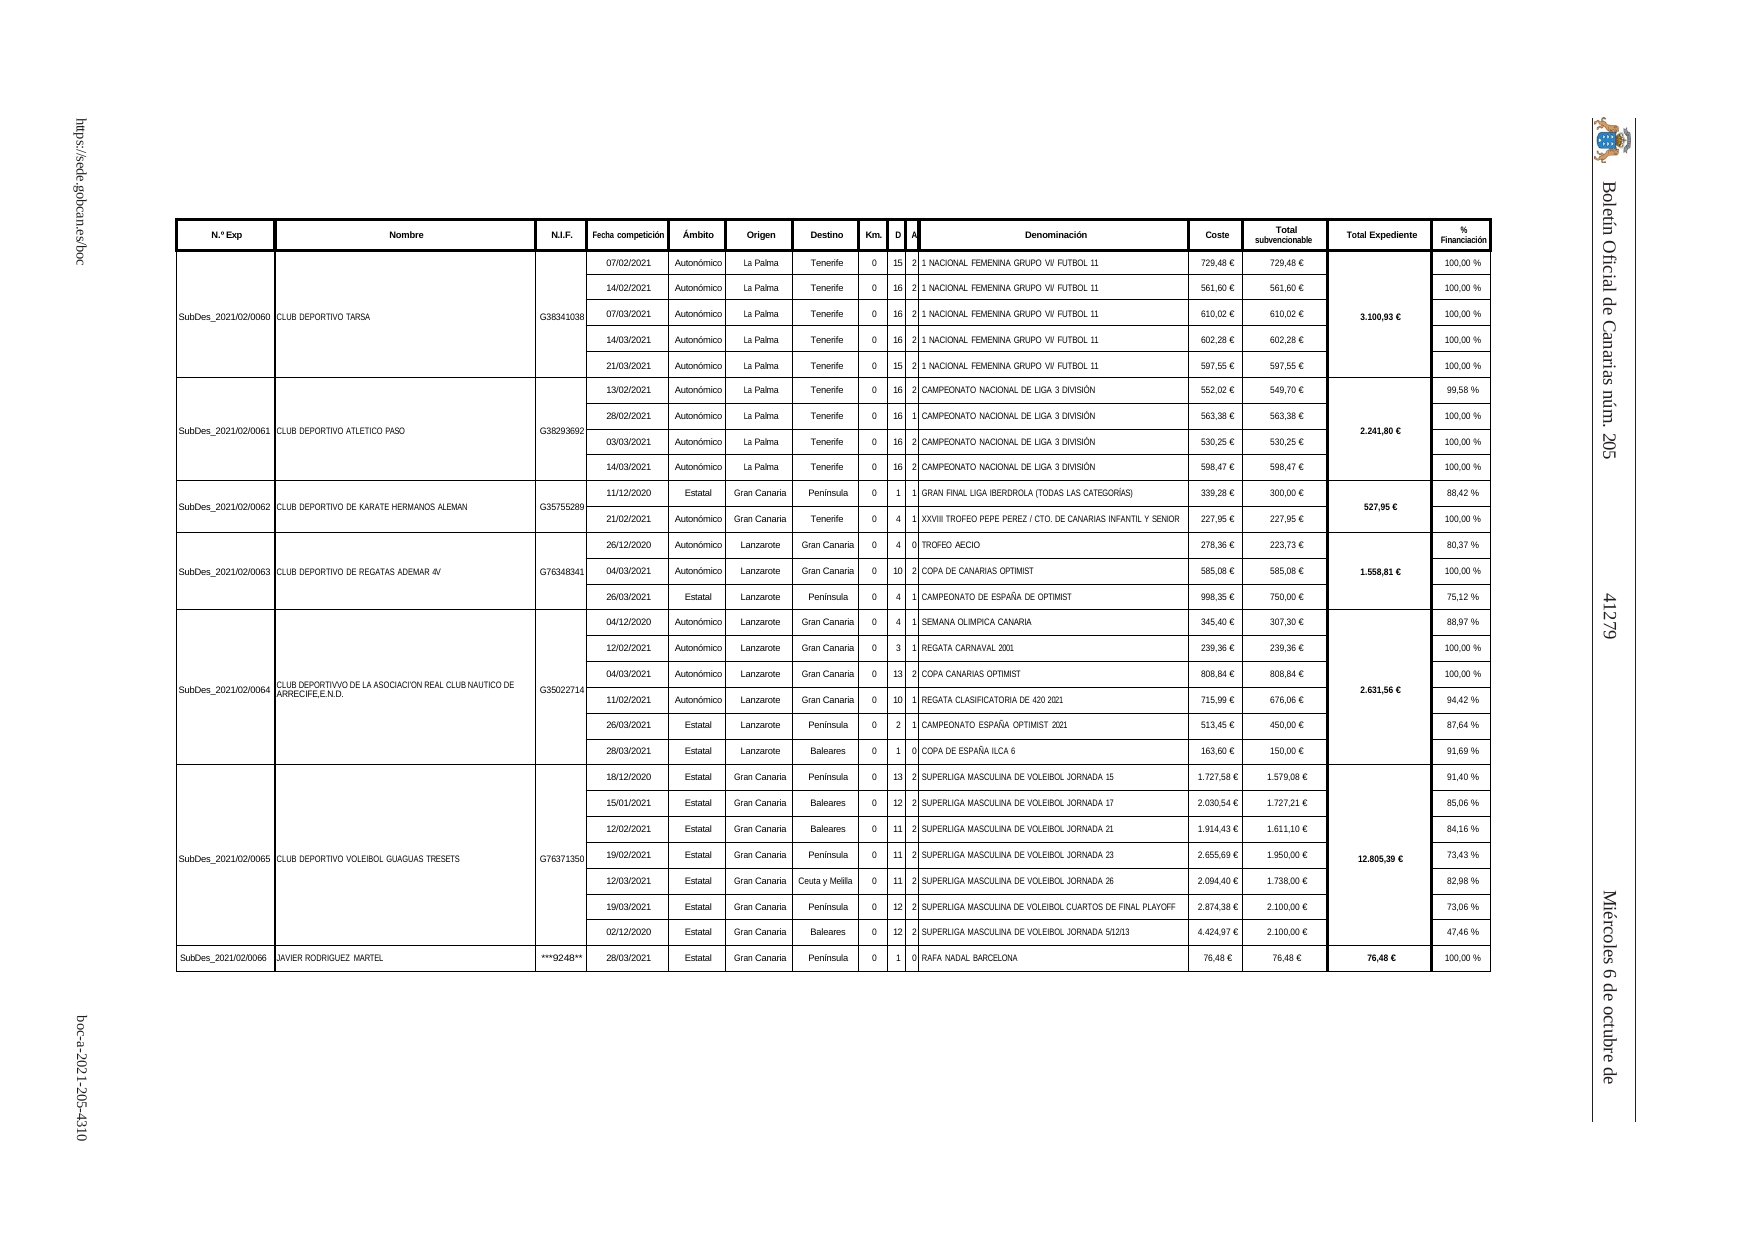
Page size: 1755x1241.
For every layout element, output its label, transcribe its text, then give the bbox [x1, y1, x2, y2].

table_cell 73,43 % [1433, 843, 1490, 868]
table_cell 16 [888, 430, 905, 454]
table_cell 2 [906, 300, 918, 325]
table_cell 597,55 € [1243, 352, 1326, 377]
table_cell Autonómico [669, 326, 725, 351]
table_header Total Expediente [1329, 221, 1430, 249]
table_cell 0 [906, 533, 918, 558]
table_cell Autonómico [669, 559, 725, 583]
table_cell 2 [906, 843, 918, 868]
table_cell 4 [888, 610, 905, 635]
table_cell 0 [859, 300, 887, 325]
table_cell 100,00 % [1433, 559, 1490, 583]
table_cell SUPERLIGA MASCULINA DE VOLEIBOL JORNADA 23 [919, 843, 1188, 868]
table_cell 2 [906, 765, 918, 790]
table_cell Lanzarote [726, 636, 792, 661]
table_cell 2 [906, 791, 918, 816]
table_cell 82,98 % [1433, 869, 1490, 893]
table_cell 2 [906, 378, 918, 403]
table_cell Gran Canaria [726, 765, 792, 790]
table_header Denominación [921, 221, 1187, 249]
table_cell Gran Canaria [793, 662, 858, 687]
table_cell Tenerife [793, 430, 858, 454]
table_cell 715,99 € [1189, 688, 1242, 713]
table_cell 2 [906, 559, 918, 583]
table_cell CAMPEONATO NACIONAL DE LIGA 3 DIVISIÓN [919, 430, 1188, 454]
table_header D [889, 221, 904, 249]
table_cell 239,36 € [1189, 636, 1242, 661]
table_cell 1 NACIONAL FEMENINA GRUPO VI/ FUTBOL 11 [919, 275, 1188, 299]
table_cell Autonómico [669, 378, 725, 403]
table_cell 1 [906, 688, 918, 713]
table_cell La Palma [726, 352, 792, 377]
table_cell G38341038 [536, 252, 586, 377]
table_cell 100,00 % [1433, 507, 1490, 532]
table_cell SubDes_2021/02/0061 [177, 378, 274, 480]
table_cell 11/12/2020 [587, 481, 668, 506]
table_cell Tenerife [793, 455, 858, 480]
table_cell 26/03/2021 [587, 585, 668, 609]
table_cell 227,95 € [1243, 507, 1326, 532]
table_cell 0 [859, 533, 887, 558]
table_cell 598,47 € [1189, 455, 1242, 480]
table_cell La Palma [726, 326, 792, 351]
table_cell 3 [888, 636, 905, 661]
table_cell 0 [859, 843, 887, 868]
table_cell 12 [888, 895, 905, 919]
table_cell Tenerife [793, 275, 858, 299]
table_cell Gran Canaria [793, 688, 858, 713]
table_cell 02/12/2020 [587, 920, 668, 945]
table_cell 2.030,54 € [1189, 791, 1242, 816]
table_cell 2 [906, 817, 918, 842]
table_cell Península [793, 765, 858, 790]
table_cell Autonómico [669, 533, 725, 558]
table_cell Gran Canaria [726, 791, 792, 816]
table_header A [907, 221, 917, 249]
table_cell 100,00 % [1433, 252, 1490, 273]
table_cell 14/03/2021 [587, 326, 668, 351]
table_cell Gran Canaria [726, 481, 792, 506]
table_cell 1 NACIONAL FEMENINA GRUPO VI/ FUTBOL 11 [919, 326, 1188, 351]
table_cell Gran Canaria [793, 533, 858, 558]
table_cell 99,58 % [1433, 378, 1490, 403]
table_cell 2.874,38 € [1189, 895, 1242, 919]
table_cell COPA DE ESPAÑA ILCA 6 [919, 740, 1188, 764]
table_cell 1 [888, 481, 905, 506]
table_cell 300,00 € [1243, 481, 1326, 506]
table_cell 1 [906, 636, 918, 661]
table_cell Gran Canaria [793, 559, 858, 583]
table_cell Autonómico [669, 252, 725, 273]
table_cell REGATA CARNAVAL 2001 [919, 636, 1188, 661]
table_cell 808,84 € [1189, 662, 1242, 687]
table_cell 73,06 % [1433, 895, 1490, 919]
table_cell 1 [906, 481, 918, 506]
table_cell 2 [906, 662, 918, 687]
table_cell Estatal [669, 791, 725, 816]
table_cell 2 [906, 430, 918, 454]
table_cell COPA DE CANARIAS OPTIMIST [919, 559, 1188, 583]
table_cell 1.727,21 € [1243, 791, 1326, 816]
table_cell Gran Canaria [726, 946, 792, 971]
table_cell La Palma [726, 455, 792, 480]
table_cell GRAN FINAL LIGA IBERDROLA (TODAS LAS CATEGORÍAS) [919, 481, 1188, 506]
table_cell 3.100,93 € [1329, 252, 1430, 377]
table_cell 0 [859, 946, 887, 971]
table_cell Estatal [669, 946, 725, 971]
table_cell 0 [859, 740, 887, 764]
table_cell 527,95 € [1329, 481, 1430, 532]
table_cell 227,95 € [1189, 507, 1242, 532]
text boc-a-2021-205-4310 [74, 1016, 91, 1145]
table_cell SUPERLIGA MASCULINA DE VOLEIBOL JORNADA 15 [919, 765, 1188, 790]
table_cell TROFEO AECIO [919, 533, 1188, 558]
table_cell 12/03/2021 [587, 869, 668, 893]
table_cell 2.100,00 € [1243, 895, 1326, 919]
table_cell La Palma [726, 378, 792, 403]
table_cell Autonómico [669, 688, 725, 713]
table_cell 16 [888, 326, 905, 351]
table_cell Gran Canaria [726, 869, 792, 893]
table_cell SEMANA OLIMPICA CANARIA [919, 610, 1188, 635]
table_cell 1.738,00 € [1243, 869, 1326, 893]
table_cell 2 [906, 869, 918, 893]
table_cell REGATA CLASIFICATORIA DE 420 2021 [919, 688, 1188, 713]
table_cell Estatal [669, 481, 725, 506]
table_cell Tenerife [793, 404, 858, 428]
table_cell Estatal [669, 817, 725, 842]
table_cell RAFA NADAL BARCELONA [919, 946, 1188, 971]
table_cell 0 [859, 507, 887, 532]
table_cell COPA CANARIAS OPTIMIST [919, 662, 1188, 687]
table_cell 14/03/2021 [587, 455, 668, 480]
table_cell 15 [888, 252, 905, 273]
table_cell Gran Canaria [793, 610, 858, 635]
table_cell Tenerife [793, 300, 858, 325]
table_cell Autonómico [669, 610, 725, 635]
table_cell 1 NACIONAL FEMENINA GRUPO VI/ FUTBOL 11 [919, 352, 1188, 377]
table_cell 04/03/2021 [587, 559, 668, 583]
table_cell 0 [859, 817, 887, 842]
table_cell 513,45 € [1189, 714, 1242, 738]
table_cell SubDes_2021/02/0060 [177, 252, 274, 377]
table_cell 12/02/2021 [587, 636, 668, 661]
table_cell 0 [859, 378, 887, 403]
table_cell 2 [906, 275, 918, 299]
table_cell 16 [888, 300, 905, 325]
table_cell La Palma [726, 430, 792, 454]
table_cell Lanzarote [726, 610, 792, 635]
table_cell 0 [859, 791, 887, 816]
table_cell 450,00 € [1243, 714, 1326, 738]
table_cell 0 [859, 895, 887, 919]
table_cell 100,00 % [1433, 636, 1490, 661]
table_cell Baleares [793, 791, 858, 816]
table_cell Tenerife [793, 378, 858, 403]
table_cell 87,64 % [1433, 714, 1490, 738]
table_cell 100,00 % [1433, 430, 1490, 454]
table_cell CLUB DEPORTIVVO DE LA ASOCIACI'ON REAL CLUB NAUTICO DE ARRECIFE,E.N.D. [276, 610, 535, 764]
table_cell 76,48 € [1329, 946, 1430, 971]
table_cell 88,97 % [1433, 610, 1490, 635]
table_cell SubDes_2021/02/0063 [177, 533, 274, 609]
table_cell G35755289 [536, 481, 586, 532]
table_cell 808,84 € [1243, 662, 1326, 687]
table_cell 0 [859, 765, 887, 790]
table_cell 750,00 € [1243, 585, 1326, 609]
table_cell 100,00 % [1433, 300, 1490, 325]
table_cell 563,38 € [1189, 404, 1242, 428]
table_cell 28/02/2021 [587, 404, 668, 428]
table_cell Estatal [669, 765, 725, 790]
table_header % Financiación [1433, 221, 1489, 249]
table_cell 729,48 € [1243, 252, 1326, 273]
table_cell 1.950,00 € [1243, 843, 1326, 868]
table_cell 1 [888, 946, 905, 971]
table_cell 21/02/2021 [587, 507, 668, 532]
table_cell 26/12/2020 [587, 533, 668, 558]
table_cell 1 [906, 610, 918, 635]
table_header Ámbito [670, 221, 724, 249]
table_cell 11 [888, 869, 905, 893]
table_cell 1.558,81 € [1329, 533, 1430, 609]
table_cell 598,47 € [1243, 455, 1326, 480]
table_cell 1 [906, 404, 918, 428]
table_cell 91,69 % [1433, 740, 1490, 764]
table_cell Autonómico [669, 636, 725, 661]
table_cell 16 [888, 378, 905, 403]
table_cell 0 [859, 610, 887, 635]
table_cell CLUB DEPORTIVO DE REGATAS ADEMAR 4V [276, 533, 535, 609]
table_cell La Palma [726, 252, 792, 273]
table_cell 0 [859, 869, 887, 893]
table_cell 1 [906, 714, 918, 738]
table_cell Lanzarote [726, 559, 792, 583]
table_cell 16 [888, 455, 905, 480]
table_cell 13/02/2021 [587, 378, 668, 403]
table_cell Estatal [669, 843, 725, 868]
table_cell 03/03/2021 [587, 430, 668, 454]
table_cell 561,60 € [1189, 275, 1242, 299]
table_cell ***9248** [536, 946, 586, 971]
table_cell 345,40 € [1189, 610, 1242, 635]
table_cell 530,25 € [1243, 430, 1326, 454]
table_cell Tenerife [793, 507, 858, 532]
table_cell Península [793, 946, 858, 971]
table_cell Península [793, 895, 858, 919]
table_cell 2 [906, 920, 918, 945]
table_cell 2 [906, 326, 918, 351]
table_cell G38293692 [536, 378, 586, 480]
table_cell 14/02/2021 [587, 275, 668, 299]
table_cell 1.727,58 € [1189, 765, 1242, 790]
table_cell 15/01/2021 [587, 791, 668, 816]
table_cell Autonómico [669, 455, 725, 480]
table_cell 729,48 € [1189, 252, 1242, 273]
table_cell Lanzarote [726, 585, 792, 609]
table_cell 13 [888, 662, 905, 687]
table_cell 0 [859, 352, 887, 377]
table_cell 1 [906, 585, 918, 609]
table_cell Autonómico [669, 275, 725, 299]
table_cell 223,73 € [1243, 533, 1326, 558]
table_cell 0 [859, 481, 887, 506]
table_cell 563,38 € [1243, 404, 1326, 428]
table_cell 100,00 % [1433, 662, 1490, 687]
table_cell Lanzarote [726, 714, 792, 738]
table_cell 94,42 % [1433, 688, 1490, 713]
table_cell Tenerife [793, 352, 858, 377]
table_cell La Palma [726, 404, 792, 428]
table_cell 1 [888, 740, 905, 764]
table_cell Lanzarote [726, 740, 792, 764]
table_cell 21/03/2021 [587, 352, 668, 377]
table_cell 10 [888, 688, 905, 713]
table_cell 12/02/2021 [587, 817, 668, 842]
table_cell 100,00 % [1433, 404, 1490, 428]
table_cell Autonómico [669, 352, 725, 377]
table_cell XXVIII TROFEO PEPE PEREZ / CTO. DE CANARIAS INFANTIL Y SENIOR [919, 507, 1188, 532]
table_cell Autonómico [669, 430, 725, 454]
table_cell 28/03/2021 [587, 740, 668, 764]
table_cell Estatal [669, 714, 725, 738]
table_cell Estatal [669, 920, 725, 945]
text Boletín Oficial de Canarias núm. 205 [1599, 181, 1621, 462]
table_cell 2.100,00 € [1243, 920, 1326, 945]
table_cell Estatal [669, 585, 725, 609]
table_cell Estatal [669, 869, 725, 893]
table_cell 04/12/2020 [587, 610, 668, 635]
text Miércoles 6 de octubre de 2021 [1598, 890, 1621, 1124]
table_cell SubDes_2021/02/0065 [177, 765, 274, 945]
table_cell SUPERLIGA MASCULINA DE VOLEIBOL JORNADA 17 [919, 791, 1188, 816]
table_cell 18/12/2020 [587, 765, 668, 790]
table_cell 1.914,43 € [1189, 817, 1242, 842]
table_cell 2 [906, 352, 918, 377]
table_cell 0 [859, 455, 887, 480]
table_cell 585,08 € [1243, 559, 1326, 583]
table_header Destino [794, 221, 857, 249]
table_cell 19/02/2021 [587, 843, 668, 868]
table_cell CAMPEONATO ESPAÑA OPTIMIST 2021 [919, 714, 1188, 738]
table_cell 0 [859, 252, 887, 273]
table_cell 1 NACIONAL FEMENINA GRUPO VI/ FUTBOL 11 [919, 300, 1188, 325]
table_header Km. [860, 221, 886, 249]
table_cell SubDes_2021/02/0066 [177, 946, 274, 971]
table_cell 16 [888, 404, 905, 428]
table_cell 602,28 € [1243, 326, 1326, 351]
table_cell Península [793, 843, 858, 868]
table_cell G76348341 [536, 533, 586, 609]
table_cell CLUB DEPORTIVO ATLETICO PASO [276, 378, 535, 480]
table_cell SUPERLIGA MASCULINA DE VOLEIBOL JORNADA 5/12/13 [919, 920, 1188, 945]
table_cell 76,48 € [1243, 946, 1326, 971]
table_cell 278,36 € [1189, 533, 1242, 558]
table_cell 12 [888, 791, 905, 816]
table_cell 0 [859, 662, 887, 687]
table_cell SubDes_2021/02/0062 [177, 481, 274, 532]
table_cell 998,35 € [1189, 585, 1242, 609]
table_cell 0 [859, 559, 887, 583]
table_cell Lanzarote [726, 533, 792, 558]
table_cell 0 [906, 946, 918, 971]
table_cell 2.655,69 € [1189, 843, 1242, 868]
table_cell 100,00 % [1433, 455, 1490, 480]
table_cell 2 [906, 455, 918, 480]
table_cell CAMPEONATO NACIONAL DE LIGA 3 DIVISIÓN [919, 378, 1188, 403]
table_cell CAMPEONATO NACIONAL DE LIGA 3 DIVISIÓN [919, 404, 1188, 428]
table_cell 91,40 % [1433, 765, 1490, 790]
table_cell 12 [888, 920, 905, 945]
table_cell 610,02 € [1243, 300, 1326, 325]
table_cell Tenerife [793, 326, 858, 351]
table_cell 80,37 % [1433, 533, 1490, 558]
table_cell Autonómico [669, 404, 725, 428]
table_cell 100,00 % [1433, 275, 1490, 299]
table_cell Autonómico [669, 300, 725, 325]
table_cell 19/03/2021 [587, 895, 668, 919]
table_cell 07/02/2021 [587, 252, 668, 273]
table_cell 13 [888, 765, 905, 790]
table_cell Tenerife [793, 252, 858, 273]
table_cell 610,02 € [1189, 300, 1242, 325]
table_cell 26/03/2021 [587, 714, 668, 738]
table_cell 602,28 € [1189, 326, 1242, 351]
table_cell CAMPEONATO NACIONAL DE LIGA 3 DIVISIÓN [919, 455, 1188, 480]
table_cell 0 [859, 404, 887, 428]
text https://sede.gobcan.es/boc [73, 118, 90, 273]
table_cell Gran Canaria [726, 817, 792, 842]
table_cell 47,46 % [1433, 920, 1490, 945]
table_cell 07/03/2021 [587, 300, 668, 325]
table_cell Gran Canaria [726, 507, 792, 532]
table_cell 88,42 % [1433, 481, 1490, 506]
table_cell 0 [859, 430, 887, 454]
table_cell JAVIER RODRIGUEZ MARTEL [276, 946, 535, 971]
table_cell 2.094,40 € [1189, 869, 1242, 893]
table_cell 4 [888, 507, 905, 532]
table_cell 100,00 % [1433, 946, 1490, 971]
table_header Origen [727, 221, 791, 249]
table_cell 0 [859, 326, 887, 351]
table_cell Baleares [793, 740, 858, 764]
table_cell 11 [888, 843, 905, 868]
table_cell Gran Canaria [726, 920, 792, 945]
table_cell 549,70 € [1243, 378, 1326, 403]
table_cell 561,60 € [1243, 275, 1326, 299]
table_cell Lanzarote [726, 662, 792, 687]
table_cell 2 [906, 252, 918, 273]
table_cell 85,06 % [1433, 791, 1490, 816]
table_header Coste [1190, 221, 1241, 249]
table_cell CAMPEONATO DE ESPAÑA DE OPTIMIST [919, 585, 1188, 609]
table_cell Autonómico [669, 662, 725, 687]
table_cell 04/03/2021 [587, 662, 668, 687]
table_cell 2 [888, 714, 905, 738]
table_cell 1 NACIONAL FEMENINA GRUPO VI/ FUTBOL 11 [919, 252, 1188, 273]
text 41279 [1600, 593, 1621, 642]
table_cell 0 [859, 636, 887, 661]
table_cell CLUB DEPORTIVO VOLEIBOL GUAGUAS TRESETS [276, 765, 535, 945]
table_cell 84,16 % [1433, 817, 1490, 842]
table_cell Estatal [669, 895, 725, 919]
table_cell 676,06 € [1243, 688, 1326, 713]
table_cell SUPERLIGA MASCULINA DE VOLEIBOL JORNADA 21 [919, 817, 1188, 842]
table_cell 11/02/2021 [587, 688, 668, 713]
table_cell G76371350 [536, 765, 586, 945]
table_cell La Palma [726, 300, 792, 325]
table_cell SUPERLIGA MASCULINA DE VOLEIBOL JORNADA 26 [919, 869, 1188, 893]
table_cell 0 [859, 714, 887, 738]
table_cell 4 [888, 585, 905, 609]
table_cell Ceuta y Melilla [793, 869, 858, 893]
table_cell 0 [906, 740, 918, 764]
table_cell Baleares [793, 817, 858, 842]
table_cell 0 [859, 688, 887, 713]
table_header Fecha competición [588, 221, 667, 249]
table_cell 75,12 % [1433, 585, 1490, 609]
table_cell 1.579,08 € [1243, 765, 1326, 790]
table_cell 2 [906, 895, 918, 919]
table_cell 4 [888, 533, 905, 558]
table_cell 307,30 € [1243, 610, 1326, 635]
table_cell Península [793, 585, 858, 609]
table_cell 1.611,10 € [1243, 817, 1326, 842]
table_cell Gran Canaria [726, 895, 792, 919]
table_cell Península [793, 714, 858, 738]
table_cell 1 [906, 507, 918, 532]
table_cell 15 [888, 352, 905, 377]
table_header N.I.F. [537, 221, 585, 249]
table_cell CLUB DEPORTIVO DE KARATE HERMANOS ALEMAN [276, 481, 535, 532]
table_cell La Palma [726, 275, 792, 299]
table_cell 2.631,56 € [1329, 610, 1430, 764]
table_cell CLUB DEPORTIVO TARSA [276, 252, 535, 377]
table_header Nombre [277, 221, 534, 249]
table_header Total subvencionable [1244, 221, 1326, 249]
table_cell 100,00 % [1433, 326, 1490, 351]
table_cell Estatal [669, 740, 725, 764]
table_cell 597,55 € [1189, 352, 1242, 377]
table_cell 552,02 € [1189, 378, 1242, 403]
table_cell 2.241,80 € [1329, 378, 1430, 480]
table_cell 150,00 € [1243, 740, 1326, 764]
table_cell Lanzarote [726, 688, 792, 713]
table_cell 16 [888, 275, 905, 299]
table_cell G35022714 [536, 610, 586, 764]
table_cell 163,60 € [1189, 740, 1242, 764]
table_cell Autonómico [669, 507, 725, 532]
table_cell 4.424,97 € [1189, 920, 1242, 945]
table_cell 28/03/2021 [587, 946, 668, 971]
table_cell SubDes_2021/02/0064 [177, 610, 274, 764]
table_cell 0 [859, 920, 887, 945]
table_cell 0 [859, 585, 887, 609]
table_cell Gran Canaria [793, 636, 858, 661]
table_cell Gran Canaria [726, 843, 792, 868]
table_cell 530,25 € [1189, 430, 1242, 454]
table_cell Península [793, 481, 858, 506]
table_cell 0 [859, 275, 887, 299]
table_cell 10 [888, 559, 905, 583]
table_cell 339,28 € [1189, 481, 1242, 506]
table_cell 100,00 % [1433, 352, 1490, 377]
table_header N.º Exp [178, 221, 273, 249]
table_cell SUPERLIGA MASCULINA DE VOLEIBOL CUARTOS DE FINAL PLAYOFF [919, 895, 1188, 919]
table_cell 12.805,39 € [1329, 765, 1430, 945]
table_cell 11 [888, 817, 905, 842]
table_cell 239,36 € [1243, 636, 1326, 661]
table_cell 585,08 € [1189, 559, 1242, 583]
table_cell Baleares [793, 920, 858, 945]
table_cell 76,48 € [1189, 946, 1242, 971]
